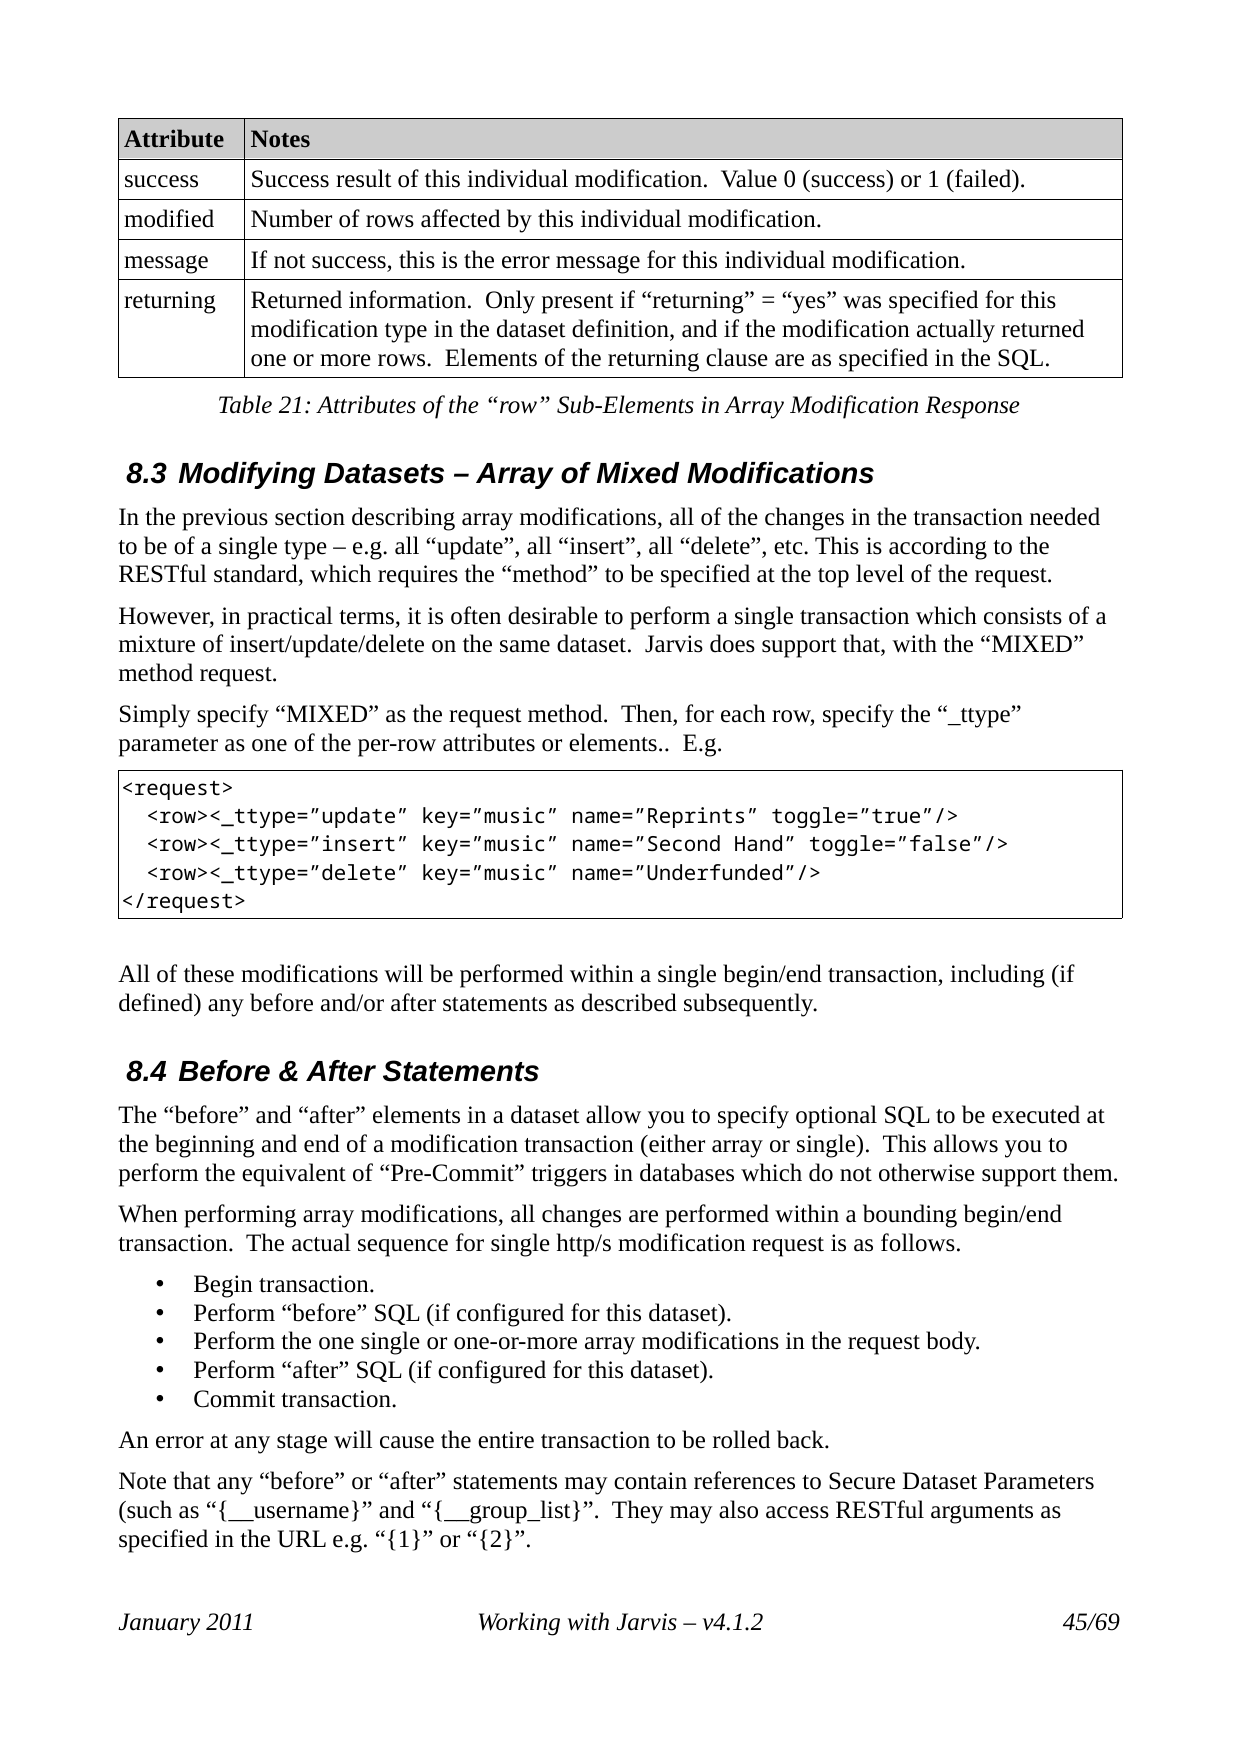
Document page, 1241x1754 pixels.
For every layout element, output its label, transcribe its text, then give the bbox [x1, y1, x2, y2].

table_cell returning [119, 280, 244, 377]
text <row><_ttype=”delete” key=”music” name=”Underfunded”/> [119, 855, 1122, 883]
text Table 21: Attributes of the “row” Sub-Elements in Array Modification Response [118, 390, 1122, 418]
text However, in practical terms, it is often desirable to perform a single transaction which consists of a mixture of insert/update/delete on the same dataset. Jarvis does support that, with the “MIXED” method request. [118, 601, 1122, 687]
list Perform the one single or one-or-more array modifications in the request body. [156, 1326, 1122, 1355]
table_header Attribute [119, 119, 244, 158]
text <row><_ttype=”update” key=”music” name=”Reprints” toggle=”true”/> [119, 798, 1122, 826]
text Simply specify “MIXED” as the request method. Then, for each row, specify the “_ttype” parameter as one of the per-row attributes or elements.. E.g. [118, 699, 1122, 757]
text In the previous section describing array modifications, all of the changes in the transaction needed to be of a single type – e.g. all “update”, all “insert”, all “delete”, etc. This is according to the RESTful standard, which requires the “method” to be specified at the top level of the request. [118, 502, 1122, 588]
text <row><_ttype=”insert” key=”music” name=”Second Hand” toggle=”false”/> [119, 826, 1122, 855]
table_header Notes [245, 119, 1122, 158]
text <request> [119, 771, 1122, 798]
table_cell Returned information. Only present if “returning” = “yes” was specified for this modification type in the dataset definition, and if the modification actually returned one or more rows. Elements of the returning clause are as specified in the SQL. [245, 280, 1122, 377]
list Commit transaction. [156, 1384, 1122, 1413]
table_cell modified [119, 200, 244, 239]
list Perform “before” SQL (if configured for this dataset). [156, 1298, 1122, 1326]
subtitle Modifying Datasets – Array of Mixed Modifications [118, 456, 1122, 489]
text When performing array modifications, all changes are performed within a bounding begin/end transaction. The actual sequence for single http/s modification request is as follows. [118, 1199, 1122, 1256]
subtitle Before & After Statements [118, 1054, 1122, 1088]
text </request> [119, 883, 1122, 918]
list Perform “after” SQL (if configured for this dataset). [156, 1355, 1122, 1384]
text The “before” and “after” elements in a dataset allow you to specify optional SQL to be executed at the beginning and end of a modification transaction (either array or single). This allows you to perform the equivalent of “Pre-Commit” triggers in databases which do not otherwise support them. [118, 1100, 1122, 1186]
text An error at any stage will cause the entire transaction to be rolled back. [118, 1425, 1122, 1454]
table_cell Number of rows affected by this individual modification. [245, 200, 1122, 239]
list Begin transaction. [156, 1269, 1122, 1298]
text All of these modifications will be performed within a single begin/end transaction, including (if defined) any before and/or after statements as described subsequently. [118, 959, 1122, 1017]
table_cell success [119, 160, 244, 199]
table_cell Success result of this individual modification. Value 0 (success) or 1 (failed). [245, 160, 1122, 199]
table_cell message [119, 240, 244, 279]
table_cell If not success, this is the error message for this individual modification. [245, 240, 1122, 279]
text Note that any “before” or “after” statements may contain references to Secure Dataset Parameters (such as “{__username}” and “{__group_list}”. They may also access RESTful arguments as specified in the URL e.g. “{1}” or “{2}”. [118, 1466, 1122, 1553]
